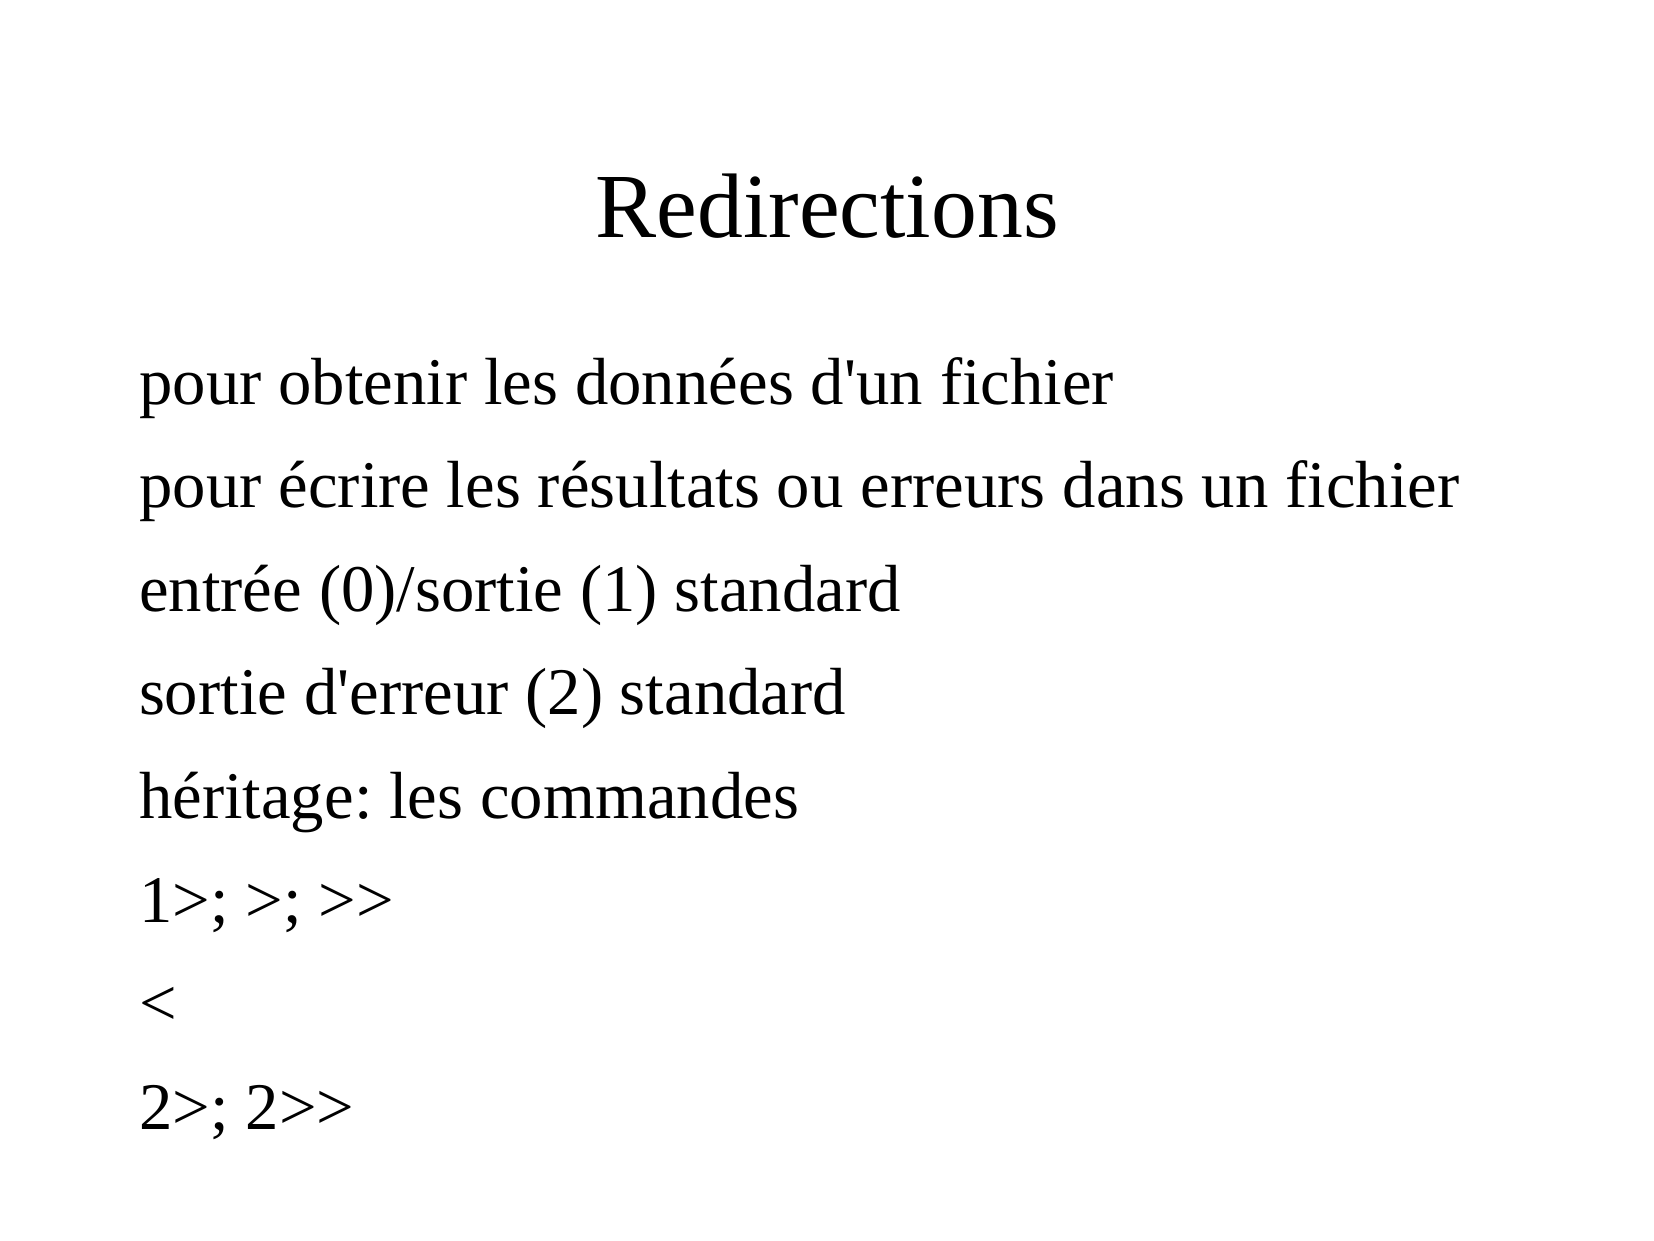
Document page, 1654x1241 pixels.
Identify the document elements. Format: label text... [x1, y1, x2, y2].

title Redirections [121, 102, 1534, 311]
list pour obtenir les données d'un fichier pour écrire les résultats ou erreurs dans un fichier entrée (0)/sortie (1) standard sortie d'erreur (2) standard héritage: les commandes 1>; >; >> < 2>; 2>> [121, 344, 1534, 1144]
